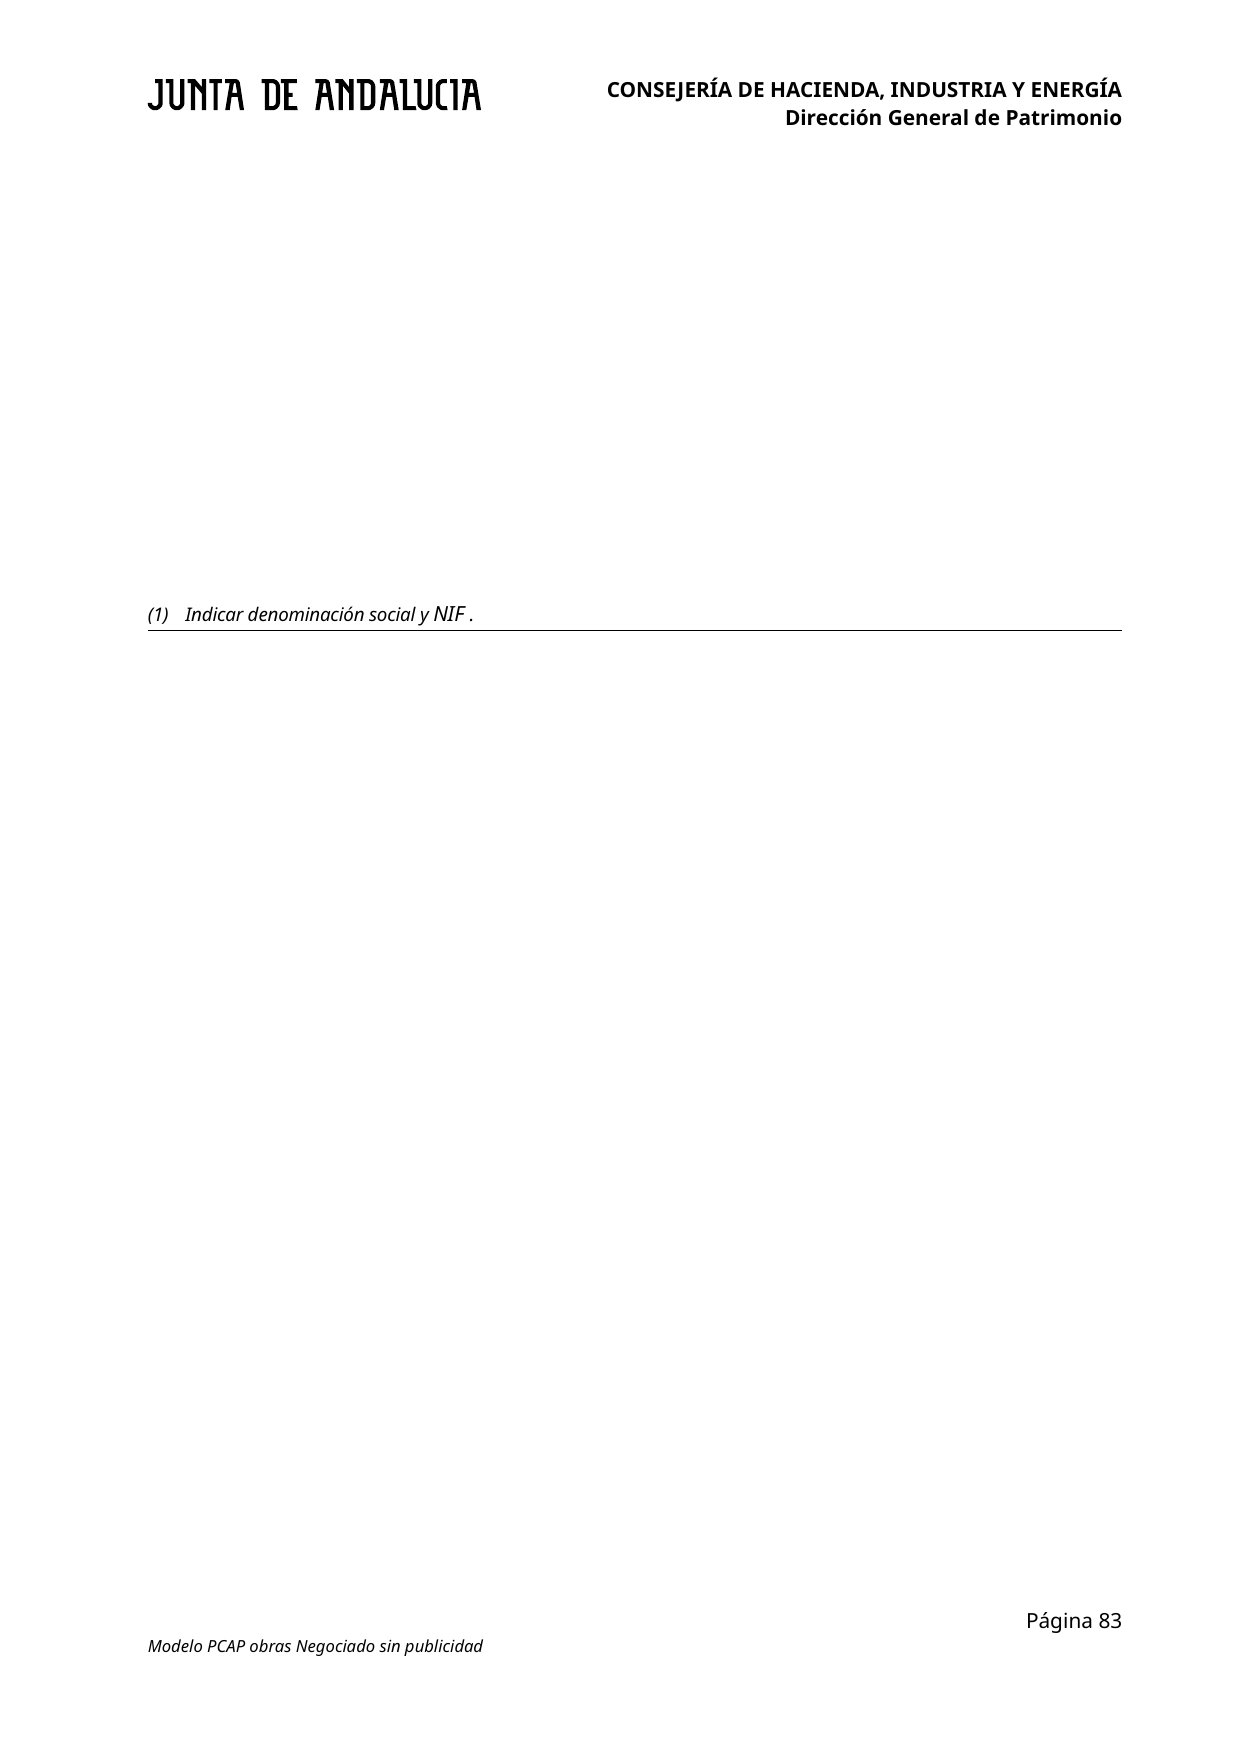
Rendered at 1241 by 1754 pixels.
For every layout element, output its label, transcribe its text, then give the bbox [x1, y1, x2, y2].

list Indicar denominación social y NIF . [148, 599, 1122, 630]
